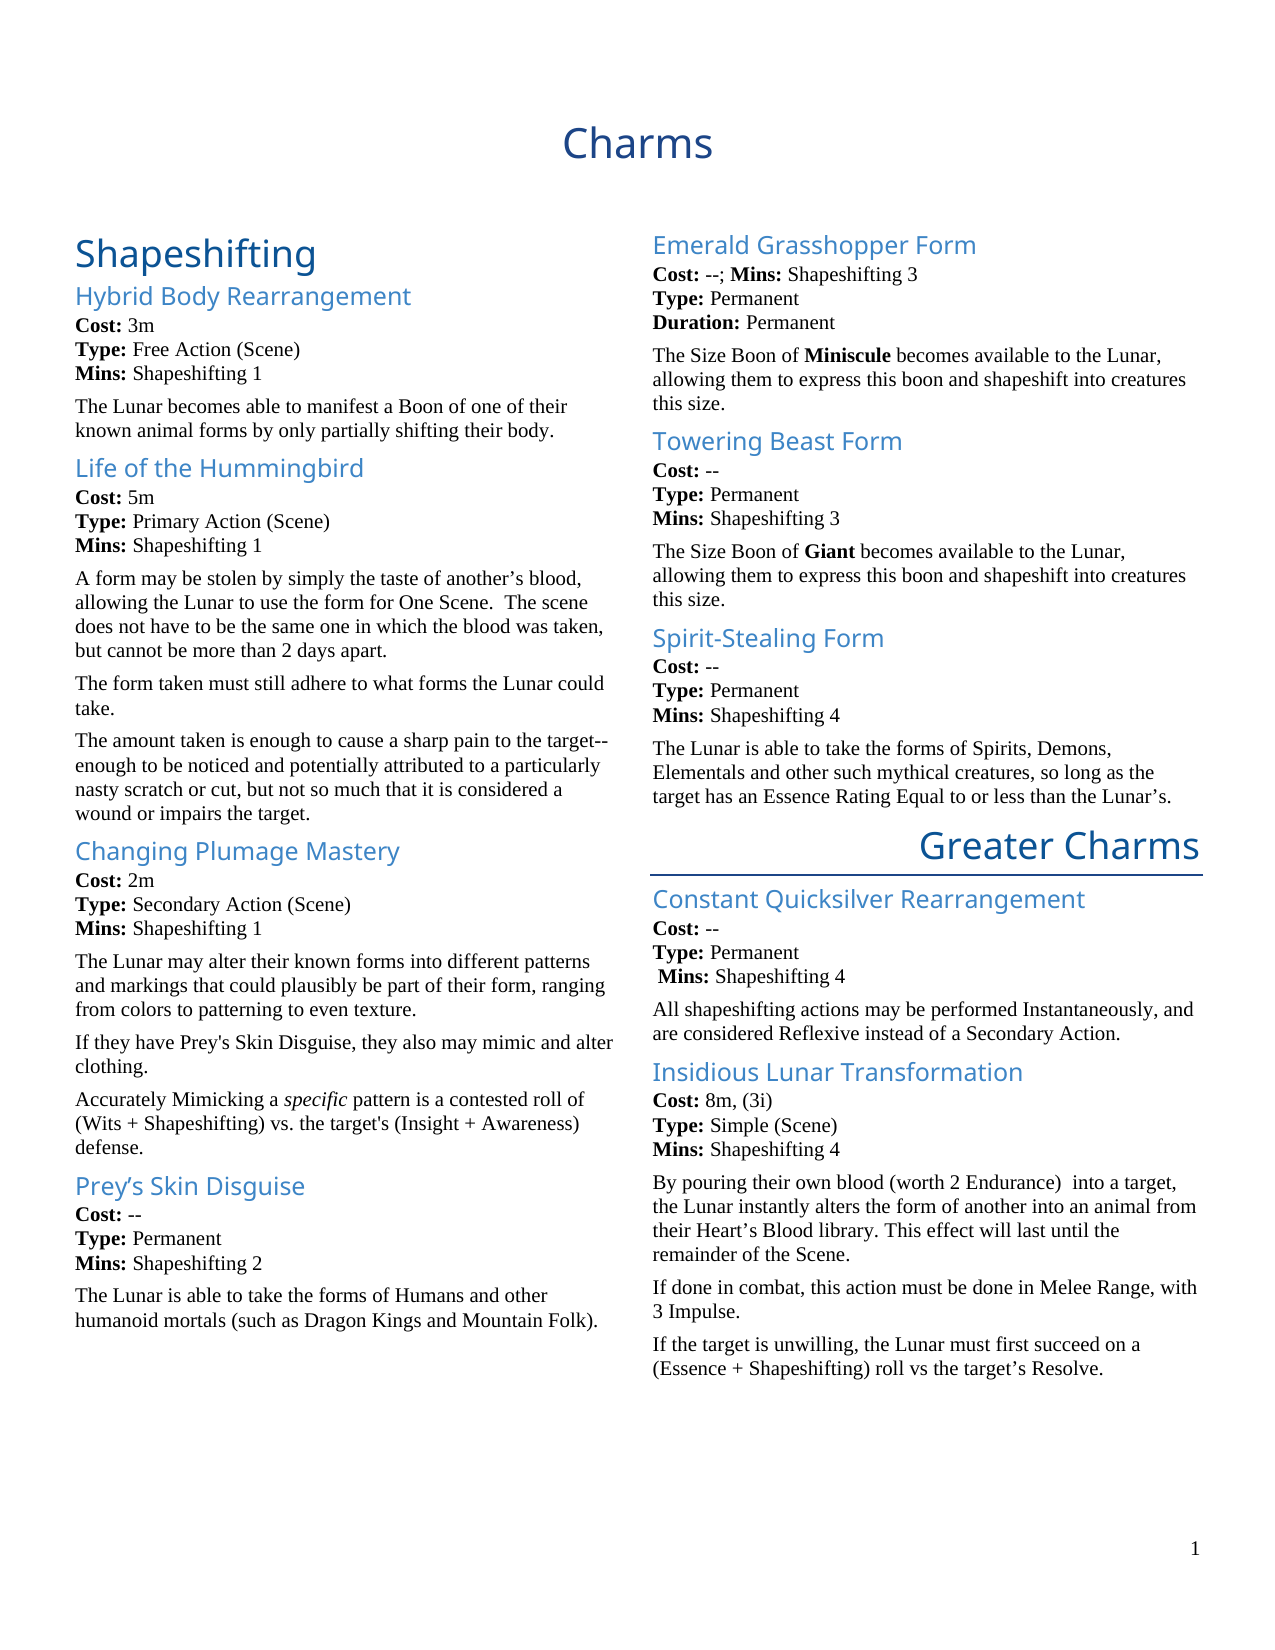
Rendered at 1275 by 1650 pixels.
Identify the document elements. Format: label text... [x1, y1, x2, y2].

subtitle Changing Plumage Mastery [75, 834, 622, 868]
subtitle Constant Quicksilver Rearrangement [652, 882, 1200, 916]
subtitle Insidious Lunar Transformation [652, 1054, 1200, 1088]
text Cost: -- Type: Permanent Mins: Shapeshifting 2 [75, 1202, 622, 1274]
subtitle Hybrid Body Rearrangement [75, 279, 622, 313]
text If done in combat, this action must be done in Melee Range, with 3 Impulse. [652, 1275, 1200, 1323]
subtitle Greater Charms [649, 817, 1203, 876]
subtitle Life of the Hummingbird [75, 451, 622, 485]
text The amount taken is enough to cause a sharp pain to the target--enough to be noticed and potentially attributed to a particularly nasty scratch or cut, but not so much that it is considered a wound or impairs the target. [75, 728, 622, 825]
text If the target is unwilling, the Lunar must first succeed on a (Essence + Shapeshifting) roll vs the target’s Resolve. [652, 1332, 1200, 1380]
subtitle Prey’s Skin Disguise [75, 1168, 622, 1202]
text The Size Boon of Giant becomes available to the Lunar, allowing them to express this boon and shapeshift into creatures this size. [652, 539, 1200, 611]
subtitle Charms [75, 114, 1200, 171]
text The Lunar is able to take the forms of Spirits, Demons, Elementals and other such mythical creatures, so long as the target has an Essence Rating Equal to or less than the Lunar’s. [652, 736, 1200, 808]
text Cost: 2m Type: Secondary Action (Scene) Mins: Shapeshifting 1 [75, 868, 622, 940]
text All shapeshifting actions may be performed Instantaneously, and are considered Reflexive instead of a Secondary Action. [652, 997, 1200, 1045]
text Cost: --; Mins: Shapeshifting 3 Type: Permanent Duration: Permanent [652, 262, 1200, 334]
text If they have Prey's Skin Disguise, they also may mimic and alter clothing. [75, 1030, 622, 1078]
text By pouring their own blood (worth 2 Endurance) into a target, the Lunar instantly alters the form of another into an animal from their Heart’s Blood library. This effect will last until the remainder of the Scene. [652, 1169, 1200, 1266]
text Cost: 8m, (3i) Type: Simple (Scene) Mins: Shapeshifting 4 [652, 1088, 1200, 1161]
text Cost: -- Type: Permanent Mins: Shapeshifting 4 [652, 916, 1200, 988]
subtitle Towering Beast Form [652, 424, 1200, 458]
text Cost: -- Type: Permanent Mins: Shapeshifting 3 [652, 458, 1200, 530]
text The form taken must still adhere to what forms the Lunar could take. [75, 671, 622, 719]
text The Lunar becomes able to manifest a Boon of one of their known animal forms by only partially shifting their body. [75, 394, 622, 442]
subtitle Spirit-Stealing Form [652, 620, 1200, 654]
text A form may be stolen by simply the taste of another’s blood, allowing the Lunar to use the form for One Scene. The scene does not have to be the same one in which the blood was taken, but cannot be more than 2 days apart. [75, 566, 622, 662]
subtitle Shapeshifting [75, 228, 622, 279]
text Cost: 3m Type: Free Action (Scene) Mins: Shapeshifting 1 [75, 313, 622, 385]
text The Size Boon of Miniscule becomes available to the Lunar, allowing them to express this boon and shapeshift into creatures this size. [652, 343, 1200, 415]
text Cost: -- Type: Permanent Mins: Shapeshifting 4 [652, 654, 1200, 727]
text The Lunar may alter their known forms into different patterns and markings that could plausibly be part of their form, ranging from colors to patterning to even texture. [75, 949, 622, 1021]
text The Lunar is able to take the forms of Humans and other humanoid mortals (such as Dragon Kings and Mountain Folk). [75, 1283, 622, 1332]
text Accurately Mimicking a specific pattern is a contested roll of (Wits + Shapeshifting) vs. the target's (Insight + Awareness) defense. [75, 1087, 622, 1159]
text Cost: 5m Type: Primary Action (Scene) Mins: Shapeshifting 1 [75, 485, 622, 557]
subtitle Emerald Grasshopper Form [652, 228, 1200, 262]
